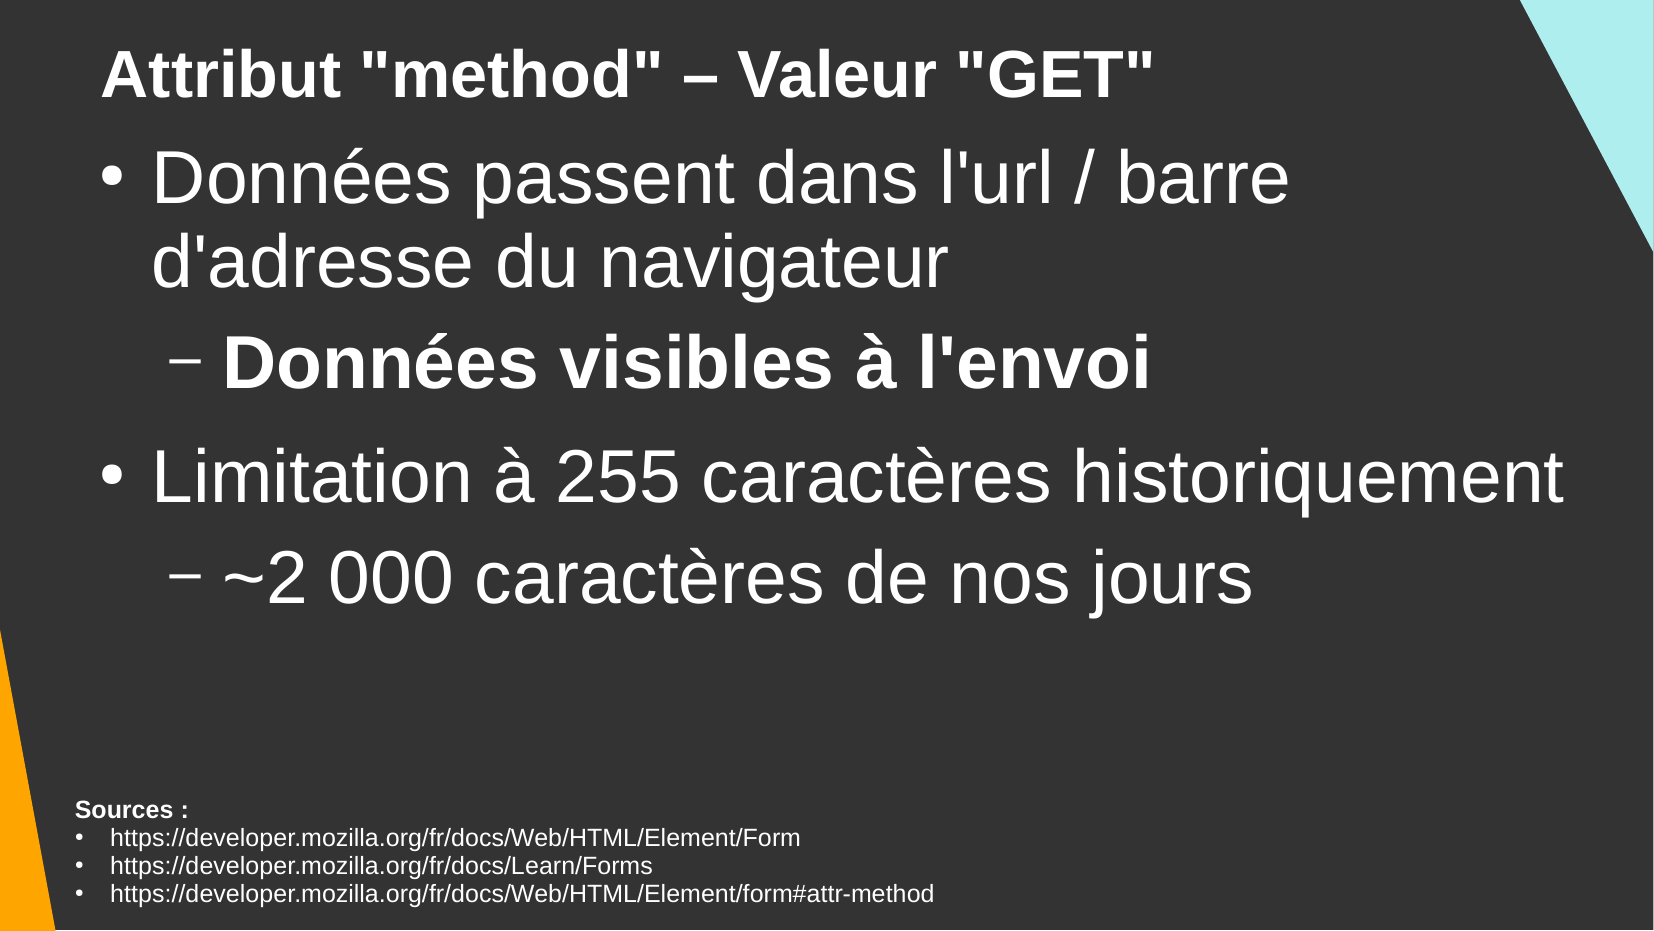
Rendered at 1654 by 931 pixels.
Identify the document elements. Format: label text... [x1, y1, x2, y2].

list Données passent dans l'url / barre d'adresse du navigateur Données visibles à l'envoi Limitation à 255 caractères historiquement ~2 000 caractères de nos jours [80, 135, 1605, 789]
title Attribut "method" – Valeur "GET" [82, 37, 1571, 114]
text_box [0, 629, 56, 931]
text_box [1519, 0, 1654, 254]
text_box Sources : https://developer.mozilla.org/fr/docs/Web/HTML/Element/Form https://developer.mozilla.org/fr/docs/Learn/Forms https://developer.mozilla.org/fr/docs/Web/HTML/Element/form#attr-method [60, 788, 1546, 916]
